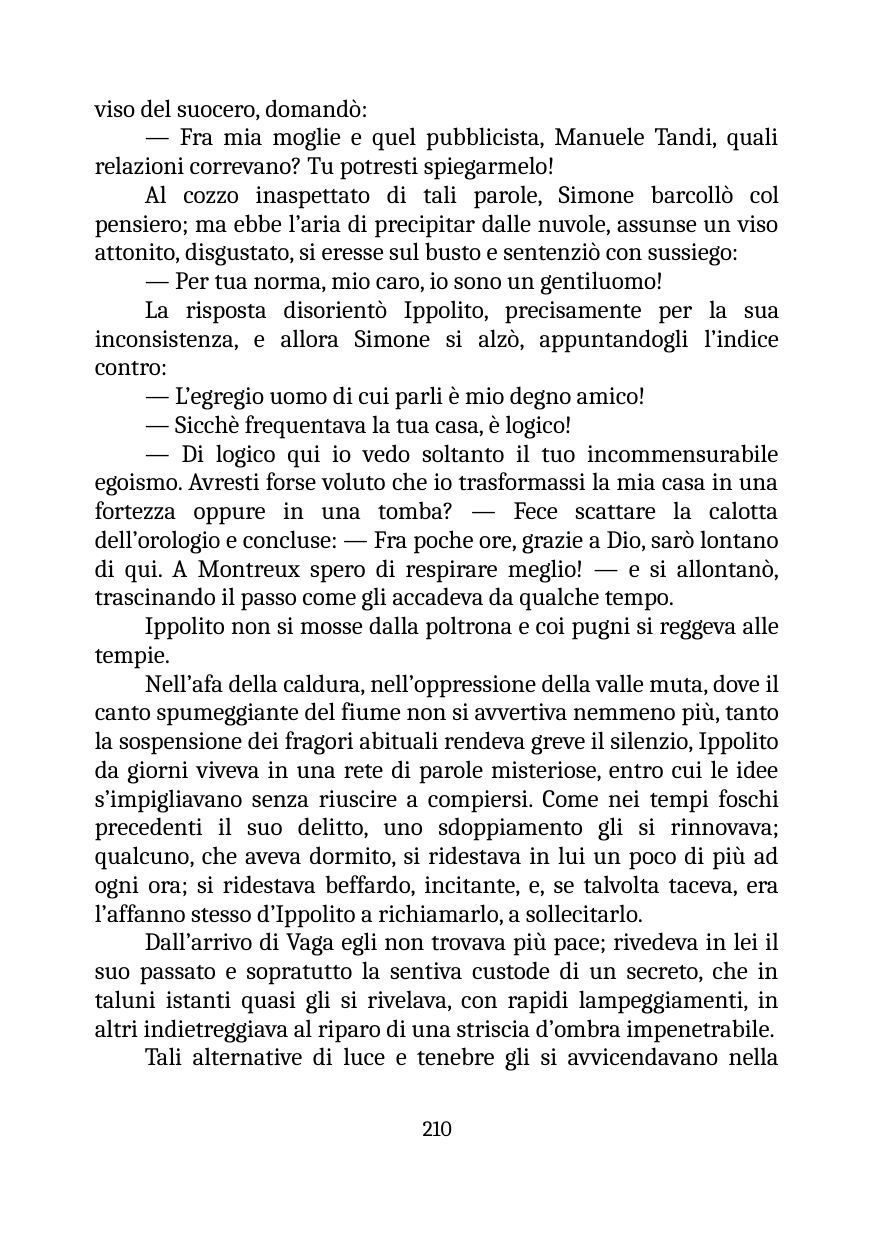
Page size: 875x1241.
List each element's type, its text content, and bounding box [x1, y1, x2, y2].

text Ippolito non si mosse dalla poltrona e coi pugni si reggeva alle tempie. [94, 612, 779, 669]
text Dall’arrivo di Vaga egli non trovava più pace; rivedeva in lei il suo passato e sopratutto la sentiva custode di un secreto, che in taluni istanti quasi gli si rivelava, con rapidi lampeggiamenti, in altri indietreggiava al riparo di una striscia d’ombra impenetrabile. [94, 928, 779, 1043]
text — Per tua norma, mio caro, io sono un gentiluomo! [94, 267, 779, 296]
text La risposta disorientò Ippolito, precisamente per la sua inconsistenza, e allora Simone si alzò, appuntandogli l’indice contro: [94, 296, 779, 382]
text — Sicchè frequentava la tua casa, è logico! [94, 411, 779, 439]
text Nell’afa della caldura, nell’oppressione della valle muta, dove il canto spumeggiante del fiume non si avvertiva nemmeno più, tanto la sospensione dei fragori abituali rendeva greve il silenzio, Ippolito da giorni viveva in una rete di parole misteriose, entro cui le idee s’impigliavano senza riuscire a compiersi. Come nei tempi foschi precedenti il suo delitto, uno sdoppiamento gli si rinnovava; qualcuno, che aveva dormito, si ridestava in lui un poco di più ad ogni ora; si ridestava beffardo, incitante, e, se talvolta taceva, era l’affanno stesso d’Ippolito a richiamarlo, a sollecitarlo. [94, 669, 779, 928]
text viso del suocero, domandò: [94, 94, 779, 123]
text — L’egregio uomo di cui parli è mio degno amico! [94, 382, 779, 411]
text — Fra mia moglie e quel pubblicista, Manuele Tandi, quali relazioni correvano? Tu potresti spiegarmelo! [94, 123, 779, 181]
text Al cozzo inaspettato di tali parole, Simone barcollò col pensiero; ma ebbe l’aria di precipitar dalle nuvole, assunse un viso attonito, disgustato, si eresse sul busto e sentenziò con sussiego: [94, 181, 779, 267]
text Tali alternative di luce e tenebre gli si avvicendavano nella [94, 1043, 779, 1072]
text — Di logico qui io vedo soltanto il tuo incommensurabile egoismo. Avresti forse voluto che io trasformassi la mia casa in una fortezza oppure in una tomba? — Fece scattare la calotta dell’orologio e concluse: — Fra poche ore, grazie a Dio, sarò lontano di qui. A Montreux spero di respirare meglio! — e si allontanò, trascinando il passo come gli accadeva da qualche tempo. [94, 439, 779, 612]
